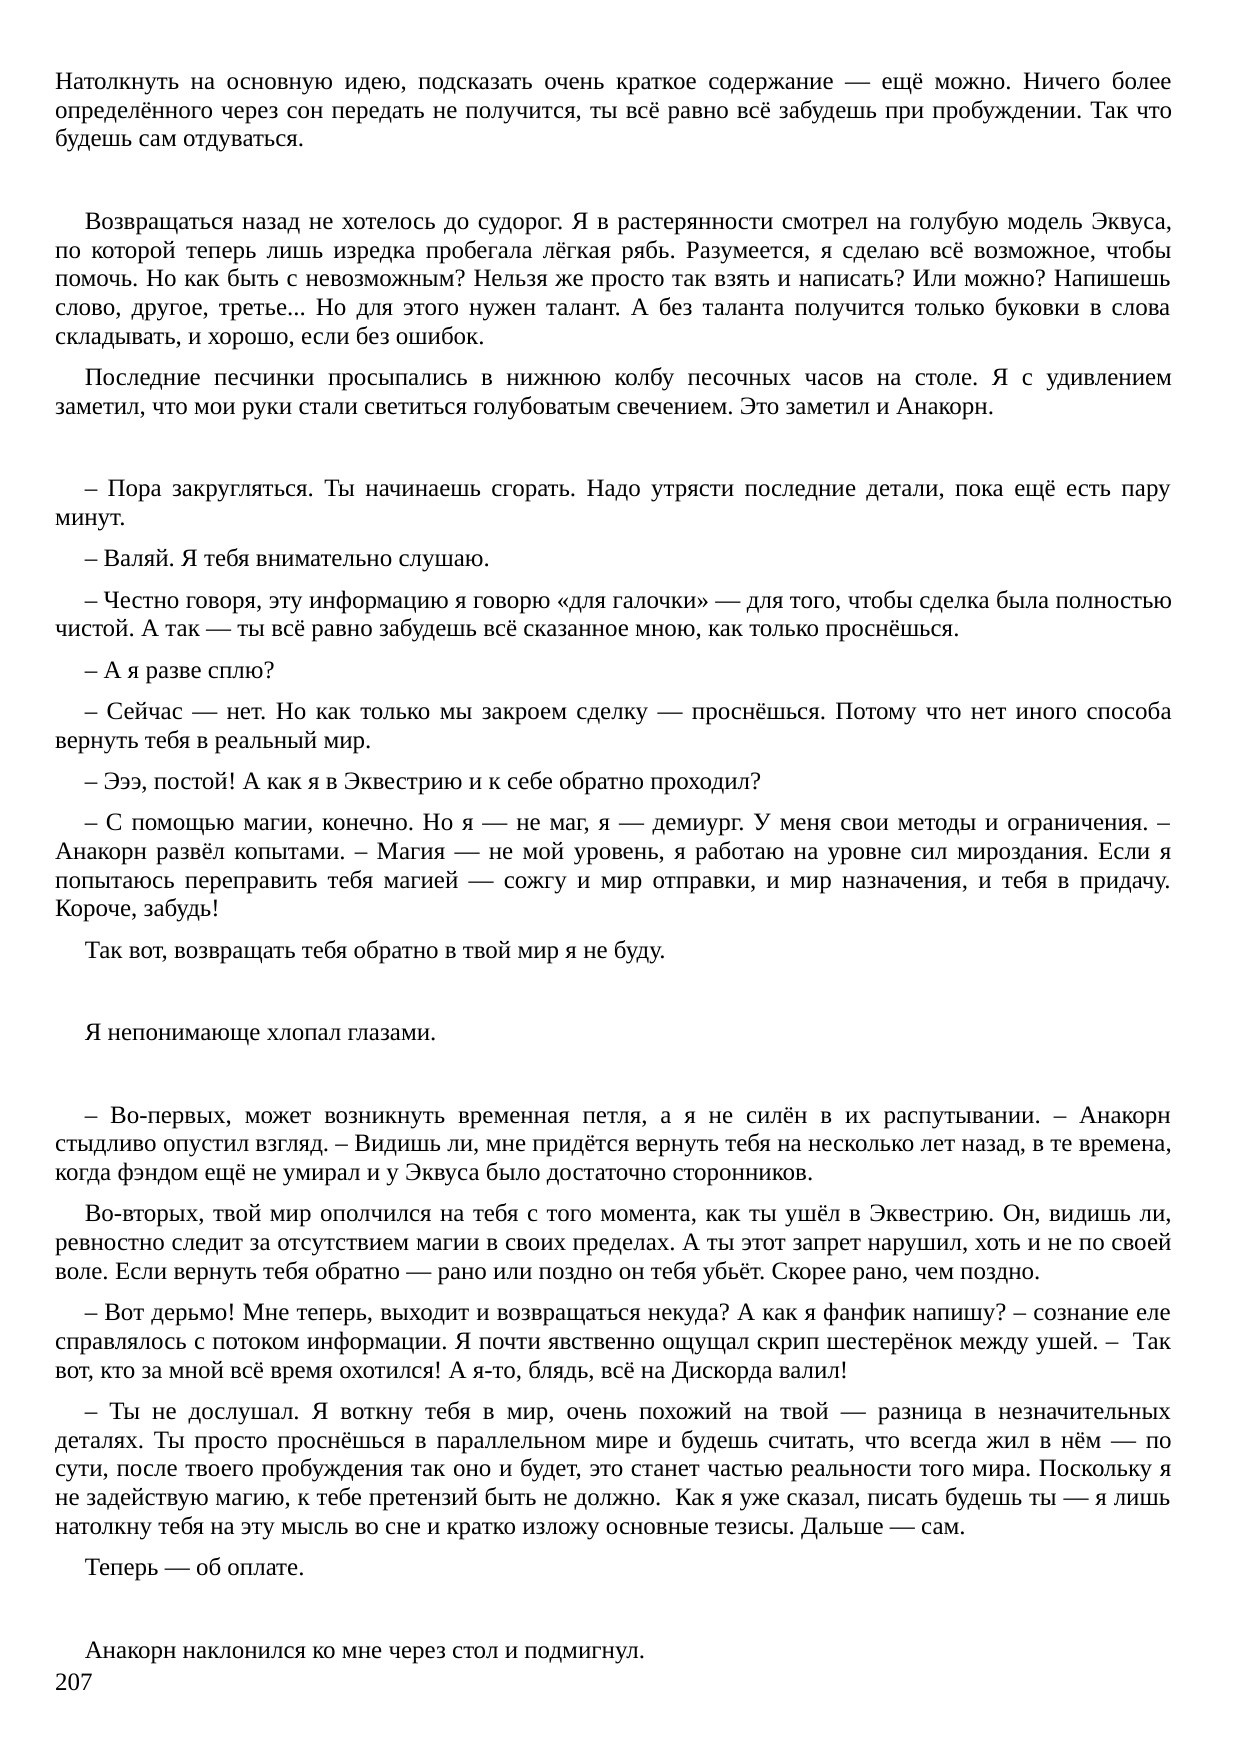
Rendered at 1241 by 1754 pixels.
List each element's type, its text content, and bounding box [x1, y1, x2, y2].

text – С помощью магии, конечно. Но я — не маг, я — демиург. У меня свои методы и ограничения. – Анакорн развёл копытами. – Магия — не мой уровень, я работаю на уровне сил мироздания. Если я попытаюсь переправить тебя магией — сожгу и мир отправки, и мир назначения, и тебя в придачу. Короче, забудь! [55, 807, 1173, 922]
text Возвращаться назад не хотелось до судорог. Я в растерянности смотрел на голубую модель Эквуса, по которой теперь лишь изредка пробегала лёгкая рябь. Разумеется, я сделаю всё возможное, чтобы помочь. Но как быть с невозможным? Нельзя же просто так взять и написать? Или можно? Напишешь слово, другое, третье... Но для этого нужен талант. А без таланта получится только буковки в слова складывать, и хорошо, если без ошибок. [55, 206, 1173, 350]
text Последние песчинки просыпались в нижнюю колбу песочных часов на столе. Я с удивлением заметил, что мои руки стали светиться голубоватым свечением. Это заметил и Анакорн. [55, 362, 1173, 420]
text Анакорн наклонился ко мне через стол и подмигнул. [55, 1635, 1173, 1663]
text Во-вторых, твой мир ополчился на тебя с того момента, как ты ушёл в Эквестрию. Он, видишь ли, ревностно следит за отсутствием магии в своих пределах. А ты этот запрет нарушил, хоть и не по своей воле. Если вернуть тебя обратно — рано или поздно он тебя убьёт. Скорее рано, чем поздно. [55, 1198, 1173, 1285]
text – Сейчас — нет. Но как только мы закроем сделку — проснёшься. Потому что нет иного способа вернуть тебя в реальный мир. [55, 696, 1173, 753]
text – Валяй. Я тебя внимательно слушаю. [55, 543, 1173, 572]
text Так вот, возвращать тебя обратно в твой мир я не буду. [55, 935, 1173, 963]
text Я непонимающе хлопал глазами. [55, 1017, 1173, 1046]
text – А я разве сплю? [55, 655, 1173, 683]
text – Вот дерьмо! Мне теперь, выходит и возвращаться некуда? А как я фанфик напишу? – сознание еле справлялось с потоком информации. Я почти явственно ощущал скрип шестерёнок между ушей. – Так вот, кто за мной всё время охотился! А я-то, блядь, всё на Дискорда валил! [55, 1297, 1173, 1383]
text – Честно говоря, эту информацию я говорю «для галочки» — для того, чтобы сделка была полностью чистой. А так — ты всё равно забудешь всё сказанное мною, как только проснёшься. [55, 585, 1173, 642]
text – Эээ, постой! А как я в Эквестрию и к себе обратно проходил? [55, 766, 1173, 795]
text Натолкнуть на основную идею, подсказать очень краткое содержание — ещё можно. Ничего более определённого через сон передать не получится, ты всё равно всё забудешь при пробуждении. Так что будешь сам отдуваться. [55, 66, 1173, 152]
text – Пора закругляться. Ты начинаешь сгорать. Надо утрясти последние детали, пока ещё есть пару минут. [55, 473, 1173, 531]
text – Во-первых, может возникнуть временная петля, а я не силён в их распутывании. – Анакорн стыдливо опустил взгляд. – Видишь ли, мне придётся вернуть тебя на несколько лет назад, в те времена, когда фэндом ещё не умирал и у Эквуса было достаточно сторонников. [55, 1100, 1173, 1186]
text Теперь — об оплате. [55, 1552, 1173, 1581]
text – Ты не дослушал. Я воткну тебя в мир, очень похожий на твой — разница в незначительных деталях. Ты просто проснёшься в параллельном мире и будешь считать, что всегда жил в нём — по сути, после твоего пробуждения так оно и будет, это станет частью реальности того мира. Поскольку я не задействую магию, к тебе претензий быть не должно. Как я уже сказал, писать будешь ты — я лишь натолкну тебя на эту мысль во сне и кратко изложу основные тезисы. Дальше — сам. [55, 1396, 1173, 1540]
